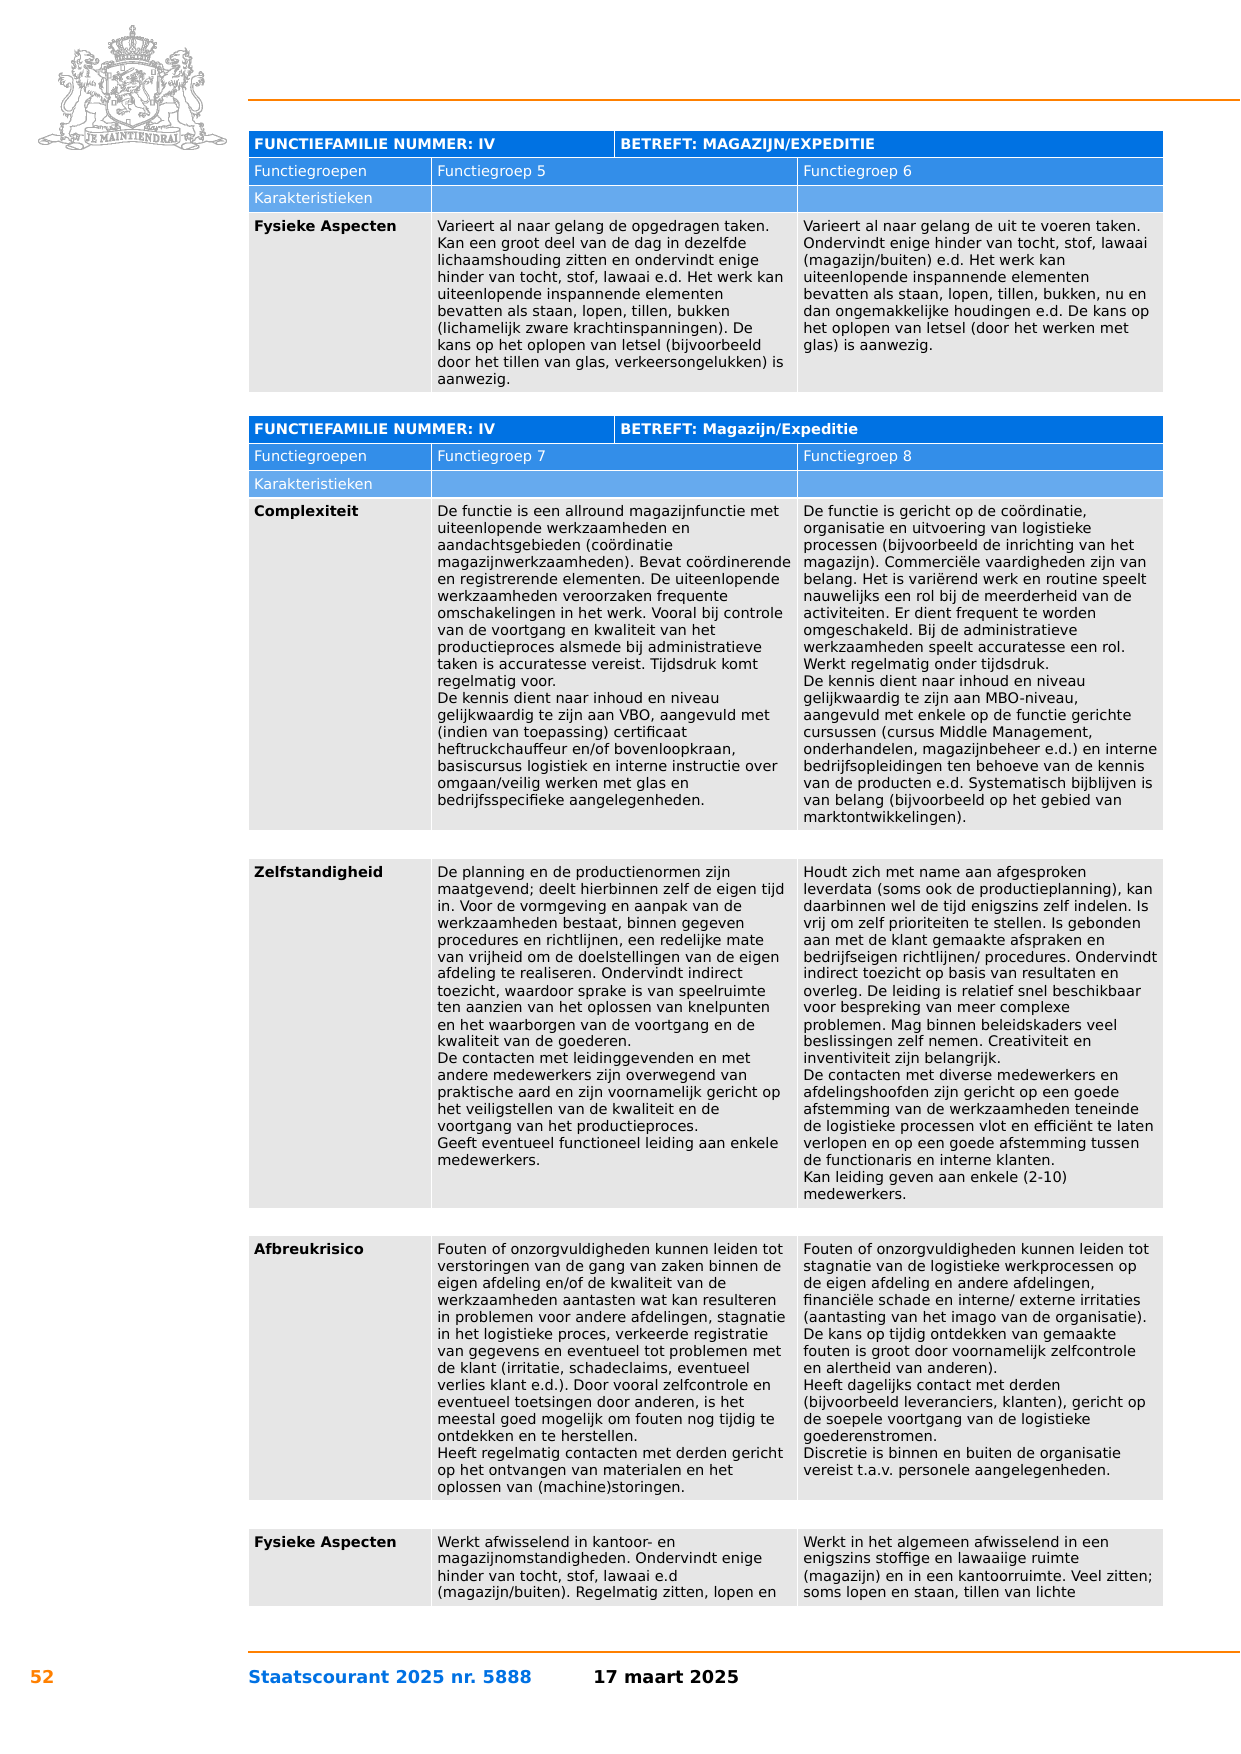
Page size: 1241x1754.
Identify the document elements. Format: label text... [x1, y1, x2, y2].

table_cell Werkt afwisselend in kantoor- en magazijnomstandigheden. Ondervindt enige hinder van tocht, stof, lawaai e.d (magazijn/buiten). Regelmatig zitten, lopen en [432, 1529, 797, 1606]
table_header BETREFT: MAGAZIJN/EXPEDITIE [615, 131, 1163, 157]
table_cell [798, 831, 1163, 858]
table_cell [432, 186, 797, 212]
table_cell Afbreukrisico [249, 1236, 431, 1500]
table_cell Varieert al naar gelang de uit te voeren taken. Ondervindt enige hinder van tocht, stof, lawaai (magazijn/buiten) e.d. Het werk kan uiteenlopende inspannende elementen bevatten als staan, lopen, tillen, bukken, nu en dan ongemakkelijke houdingen e.d. De kans op het oplopen van letsel (door het werken met glas) is aanwezig. [798, 213, 1163, 392]
picture [38, 25, 227, 150]
table_header BETREFT: Magazijn/Expeditie [615, 416, 1163, 443]
table_cell Varieert al naar gelang de opgedragen taken. Kan een groot deel van de dag in dezelfde lichaamshouding zitten en ondervindt enige hinder van tocht, stof, lawaai e.d. Het werk kan uiteenlopende inspannende elementen bevatten als staan, lopen, tillen, bukken (lichamelijk zware krachtinspanningen). De kans op het oplopen van letsel (bijvoorbeeld door het tillen van glas, verkeersongelukken) is aanwezig. [432, 213, 797, 392]
table_cell Fysieke Aspecten [249, 1529, 431, 1606]
table_cell Fouten of onzorgvuldigheden kunnen leiden tot verstoringen van de gang van zaken binnen de eigen afdeling en/of de kwaliteit van de werkzaamheden aantasten wat kan resulteren in problemen voor andere afdelingen, stagnatie in het logistieke proces, verkeerde registratie van gegevens en eventueel tot problemen met de klant (irritatie, schadeclaims, eventueel verlies klant e.d.). Door vooral zelfcontrole en eventueel toetsingen door anderen, is het meestal goed mogelijk om fouten nog tijdig te ontdekken en te herstellen. Heeft regelmatig contacten met derden gericht op het ontvangen van materialen en het oplossen van (machine)storingen. [432, 1236, 797, 1500]
table_header FUNCTIEFAMILIE NUMMER: IV [249, 131, 614, 157]
table_cell De functie is een allround magazijnfunctie met uiteenlopende werkzaamheden en aandachtsgebieden (coördinatie magazijnwerkzaamheden). Bevat coördinerende en registrerende elementen. De uiteenlopende werkzaamheden veroorzaken frequente omschakelingen in het werk. Vooral bij controle van de voortgang en kwaliteit van het productieproces alsmede bij administratieve taken is accuratesse vereist. Tijdsdruk komt regelmatig voor. De kennis dient naar inhoud en niveau gelijkwaardig te zijn aan VBO, aangevuld met (indien van toepassing) certificaat heftruckchauffeur en/of bovenloopkraan, basiscursus logistiek en interne instructie over omgaan/veilig werken met glas en bedrijfsspecifieke aangelegenheden. [432, 499, 797, 830]
table_cell Zelfstandigheid [249, 859, 431, 1208]
table_cell Fysieke Aspecten [249, 213, 431, 392]
table_cell Functiegroep 5 [432, 158, 797, 185]
table_cell [249, 1209, 431, 1235]
table_cell [798, 471, 1163, 497]
table_cell Karakteristieken [249, 471, 431, 497]
table_cell Functiegroep 8 [798, 444, 1163, 470]
table_cell Functiegroepen [249, 158, 431, 185]
table_cell Houdt zich met name aan afgesproken leverdata (soms ook de productieplanning), kan daarbinnen wel de tijd enigszins zelf indelen. Is vrij om zelf prioriteiten te stellen. Is gebonden aan met de klant gemaakte afspraken en bedrijfseigen richtlijnen/ procedures. Ondervindt indirect toezicht op basis van resultaten en overleg. De leiding is relatief snel beschikbaar voor bespreking van meer complexe problemen. Mag binnen beleidskaders veel beslissingen zelf nemen. Creativiteit en inventiviteit zijn belangrijk. De contacten met diverse medewerkers en afdelingshoofden zijn gericht op een goede afstemming van de werkzaamheden teneinde de logistieke processen vlot en efficiënt te laten verlopen en op een goede afstemming tussen de functionaris en interne klanten. Kan leiding geven aan enkele (2-10) medewerkers. [798, 859, 1163, 1208]
table_cell [432, 471, 797, 497]
table_cell [432, 1501, 797, 1528]
table_cell Werkt in het algemeen afwisselend in een enigszins stoffige en lawaaiige ruimte (magazijn) en in een kantoorruimte. Veel zitten; soms lopen en staan, tillen van lichte [798, 1529, 1163, 1606]
table_cell [249, 1501, 431, 1528]
table_cell Functiegroep 7 [432, 444, 797, 470]
table_cell [249, 831, 431, 858]
table_cell [432, 831, 797, 858]
table_cell Complexiteit [249, 499, 431, 830]
table_header FUNCTIEFAMILIE NUMMER: IV [249, 416, 614, 443]
table_cell [798, 1501, 1163, 1528]
table_cell [798, 1209, 1163, 1235]
table_cell [432, 1209, 797, 1235]
table_cell Fouten of onzorgvuldigheden kunnen leiden tot stagnatie van de logistieke werkprocessen op de eigen afdeling en andere afdelingen, financiële schade en interne/ externe irritaties (aantasting van het imago van de organisatie). De kans op tijdig ontdekken van gemaakte fouten is groot door voornamelijk zelfcontrole en alertheid van anderen). Heeft dagelijks contact met derden (bijvoorbeeld leveranciers, klanten), gericht op de soepele voortgang van de logistieke goederenstromen. Discretie is binnen en buiten de organisatie vereist t.a.v. personele aangelegenheden. [798, 1236, 1163, 1500]
table_cell [798, 186, 1163, 212]
table_cell Karakteristieken [249, 186, 431, 212]
table_cell De functie is gericht op de coördinatie, organisatie en uitvoering van logistieke processen (bijvoorbeeld de inrichting van het magazijn). Commerciële vaardigheden zijn van belang. Het is variërend werk en routine speelt nauwelijks een rol bij de meerderheid van de activiteiten. Er dient frequent te worden omgeschakeld. Bij de administratieve werkzaamheden speelt accuratesse een rol. Werkt regelmatig onder tijdsdruk. De kennis dient naar inhoud en niveau gelijkwaardig te zijn aan MBO-niveau, aangevuld met enkele op de functie gerichte cursussen (cursus Middle Management, onderhandelen, magazijnbeheer e.d.) en interne bedrijfsopleidingen ten behoeve van de kennis van de producten e.d. Systematisch bijblijven is van belang (bijvoorbeeld op het gebied van marktontwikkelingen). [798, 499, 1163, 830]
table_cell De planning en de productienormen zijn maatgevend; deelt hierbinnen zelf de eigen tijd in. Voor de vormgeving en aanpak van de werkzaamheden bestaat, binnen gegeven procedures en richtlijnen, een redelijke mate van vrijheid om de doelstellingen van de eigen afdeling te realiseren. Ondervindt indirect toezicht, waardoor sprake is van speelruimte ten aanzien van het oplossen van knelpunten en het waarborgen van de voortgang en de kwaliteit van de goederen. De contacten met leidinggevenden en met andere medewerkers zijn overwegend van praktische aard en zijn voornamelijk gericht op het veiligstellen van de kwaliteit en de voortgang van het productieproces. Geeft eventueel functioneel leiding aan enkele medewerkers. [432, 859, 797, 1208]
table_cell Functiegroep 6 [798, 158, 1163, 185]
table_cell Functiegroepen [249, 444, 431, 470]
